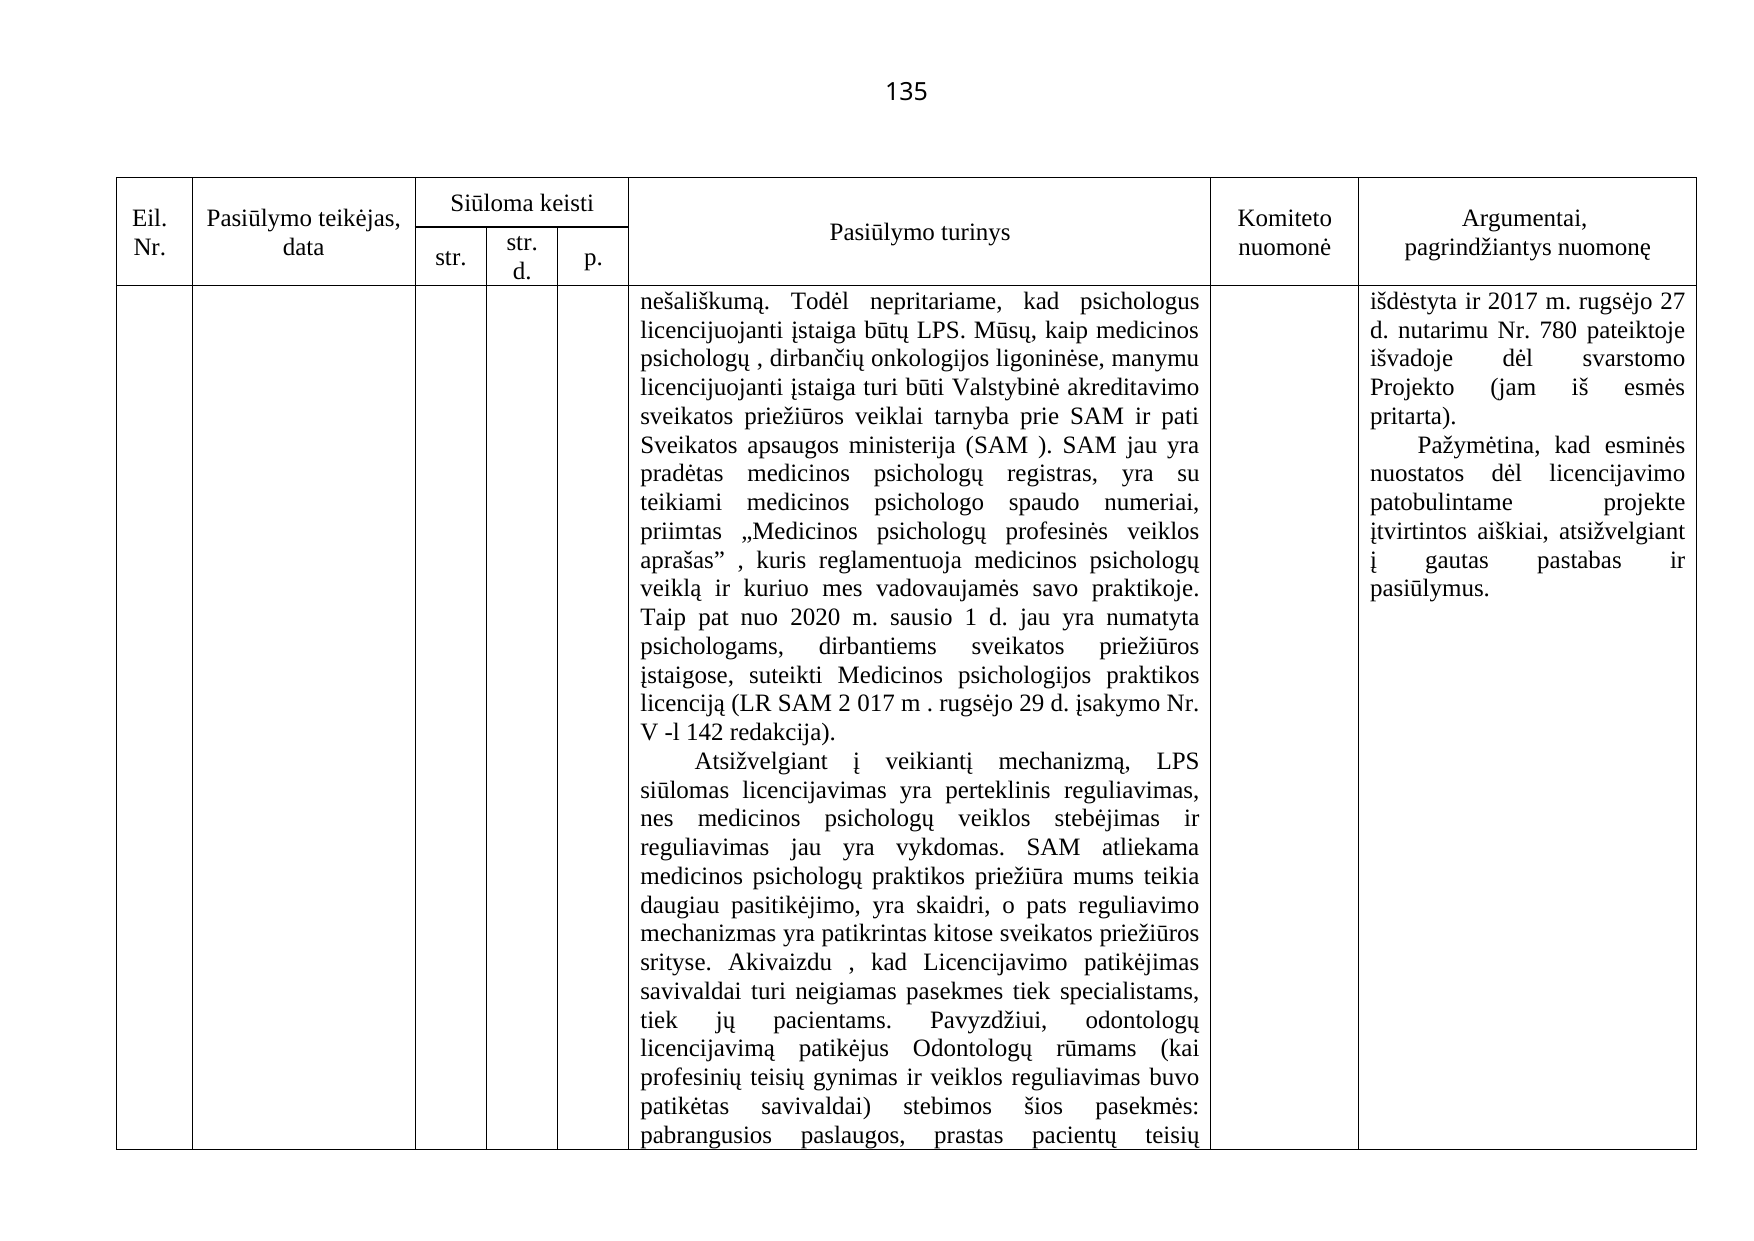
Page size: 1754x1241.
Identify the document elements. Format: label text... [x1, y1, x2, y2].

table_header Argumentai, pagrindžiantys nuomonę [1359, 178, 1696, 285]
table_header Komiteto nuomonė [1211, 178, 1358, 285]
table_cell str. d. [487, 228, 557, 285]
table_header Siūloma keisti [416, 178, 628, 226]
table_cell [558, 286, 628, 1148]
table_cell [416, 286, 486, 1148]
table_cell [193, 286, 415, 1148]
table_header Eil. Nr. [117, 178, 192, 285]
table_cell [1211, 286, 1358, 1148]
table_cell p. [558, 228, 628, 285]
table_cell str. [416, 228, 486, 285]
table_header Pasiūlymo teikėjas, data [193, 178, 415, 285]
table_cell nešališkumą. Todėl nepritariame, kad psichologus licencijuojanti įstaiga būtų LPS. Mūsų, kaip medicinos psichologų , dirbančių onkologijos ligoninėse, manymu licencijuojanti įstaiga turi būti Valstybinė akreditavimo sveikatos priežiūros veiklai tarnyba prie SAM ir pati Sveikatos apsaugos ministerija (SAM ). SAM jau yra pradėtas medicinos psichologų registras, yra su teikiami medicinos psichologo spaudo numeriai, priimtas „Medicinos psichologų profesinės veiklos aprašas” , kuris reglamentuoja medicinos psichologų veiklą ir kuriuo mes vadovaujamės savo praktikoje. Taip pat nuo 2020 m. sausio 1 d. jau yra numatyta psichologams, dirbantiems sveikatos priežiūros įstaigose, suteikti Medicinos psichologijos praktikos licenciją (LR SAM 2 017 m . rugsėjo 29 d. įsakymo Nr. V -l 142 redakcija). Atsižvelgiant į veikiantį mechanizmą, LPS siūlomas licencijavimas yra perteklinis reguliavimas, nes medicinos psichologų veiklos stebėjimas ir reguliavimas jau yra vykdomas. SAM atliekama medicinos psichologų praktikos priežiūra mums teikia daugiau pasitikėjimo, yra skaidri, o pats reguliavimo mechanizmas yra patikrintas kitose sveikatos priežiūros srityse. Akivaizdu , kad Licencijavimo patikėjimas savivaldai turi neigiamas pasekmes tiek specialistams, tiek jų pacientams. Pavyzdžiui, odontologų licencijavimą patikėjus Odontologų rūmams (kai profesinių teisių gynimas ir veiklos reguliavimas buvo patikėtas savivaldai) stebimos šios pasekmės: pabrangusios paslaugos, prastas pacientų teisių [629, 286, 1210, 1148]
table_cell [487, 286, 557, 1148]
table_cell [117, 286, 192, 1148]
table_header Pasiūlymo turinys [629, 178, 1210, 285]
table_cell išdėstyta ir 2017 m. rugsėjo 27 d. nutarimu Nr. 780 pateiktoje išvadoje dėl svarstomo Projekto (jam iš esmės pritarta). Pažymėtina, kad esminės nuostatos dėl licencijavimo patobulintame projekte įtvirtintos aiškiai, atsižvelgiant į gautas pastabas ir pasiūlymus. [1359, 286, 1696, 1148]
